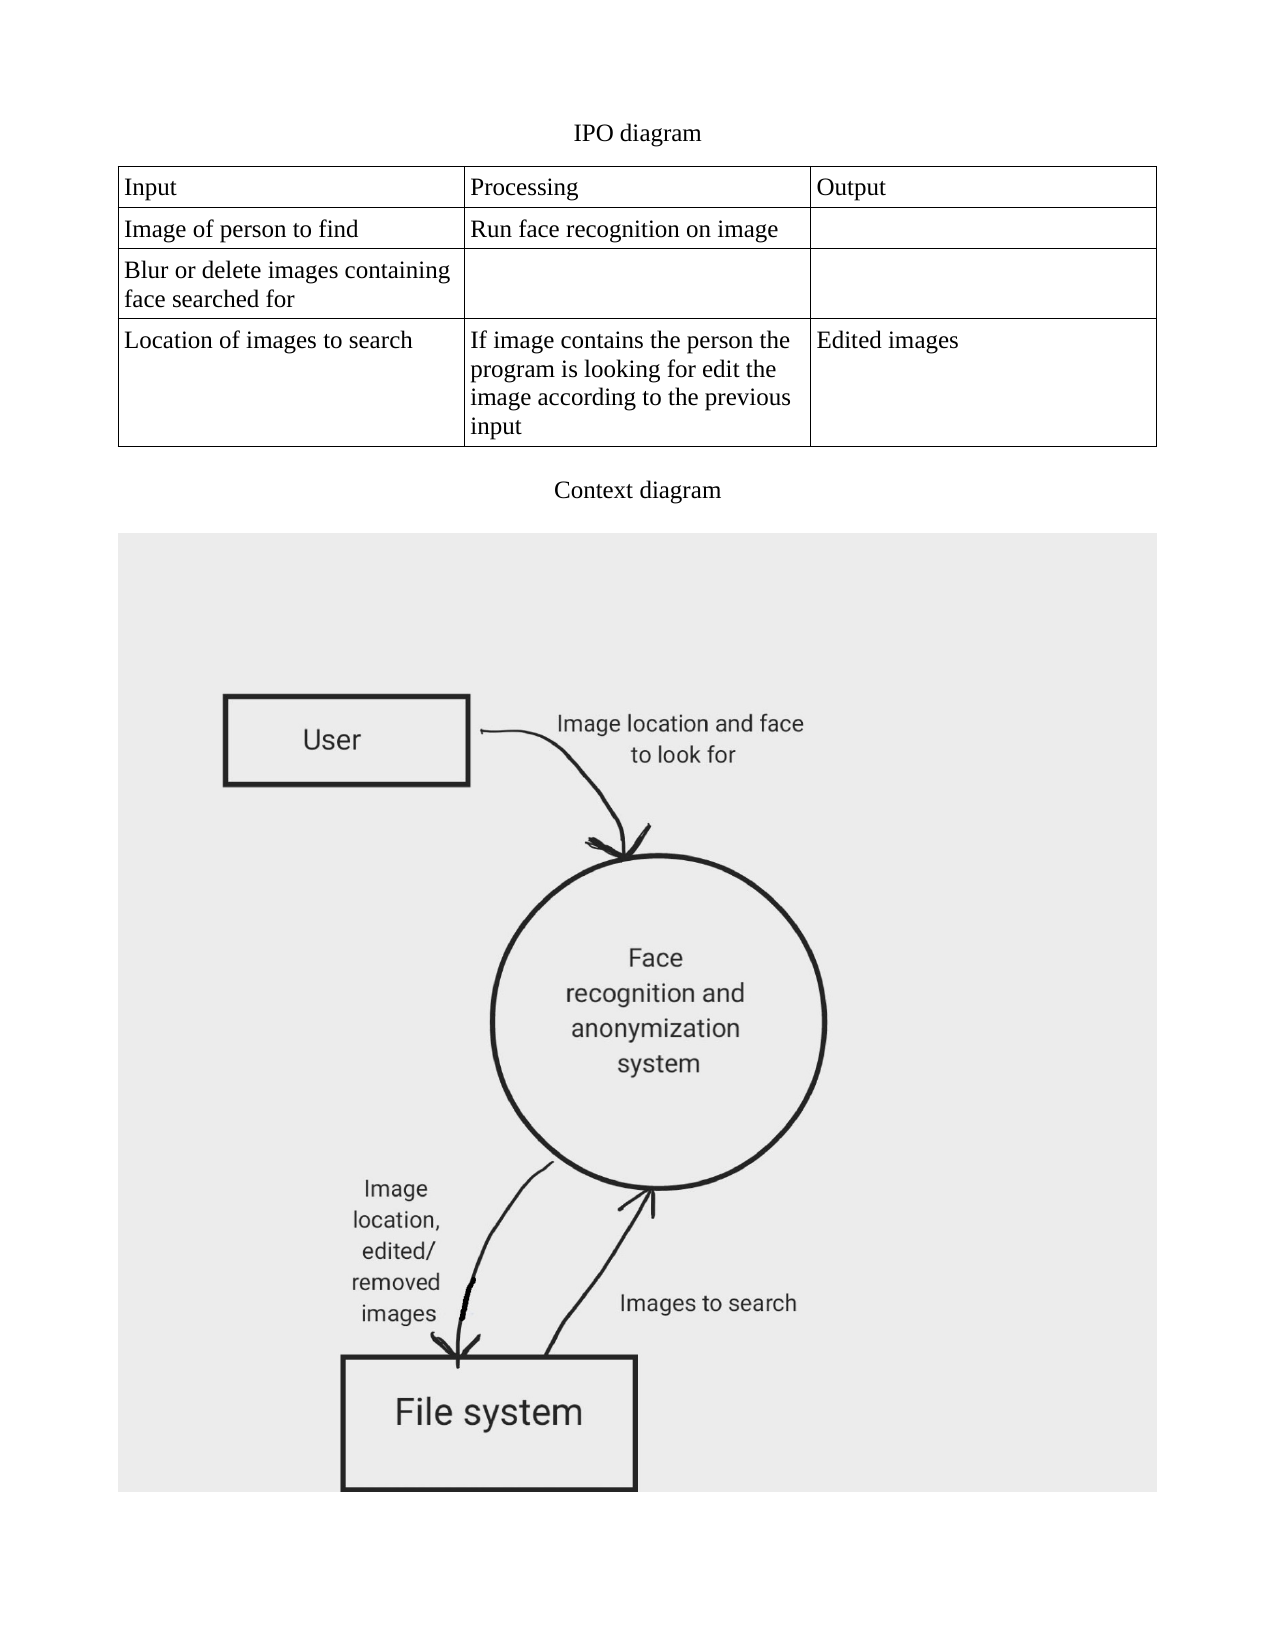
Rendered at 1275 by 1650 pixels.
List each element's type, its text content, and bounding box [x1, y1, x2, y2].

table_header Processing [465, 167, 810, 207]
text Context diagram [118, 476, 1157, 504]
table_cell Blur or delete images containing face searched for [119, 249, 464, 318]
table_cell Location of images to search [119, 319, 464, 446]
table_cell Run face recognition on image [465, 208, 810, 248]
table_cell Edited images [811, 319, 1156, 446]
table_header Input [119, 167, 464, 207]
table_header Output [811, 167, 1156, 207]
table_cell Image of person to find [119, 208, 464, 248]
table_cell If image contains the person the program is looking for edit the image according to the previous input [465, 319, 810, 446]
table_cell [811, 208, 1156, 248]
table_cell [811, 249, 1156, 318]
text IPO diagram [118, 118, 1157, 147]
table_cell [465, 249, 810, 318]
